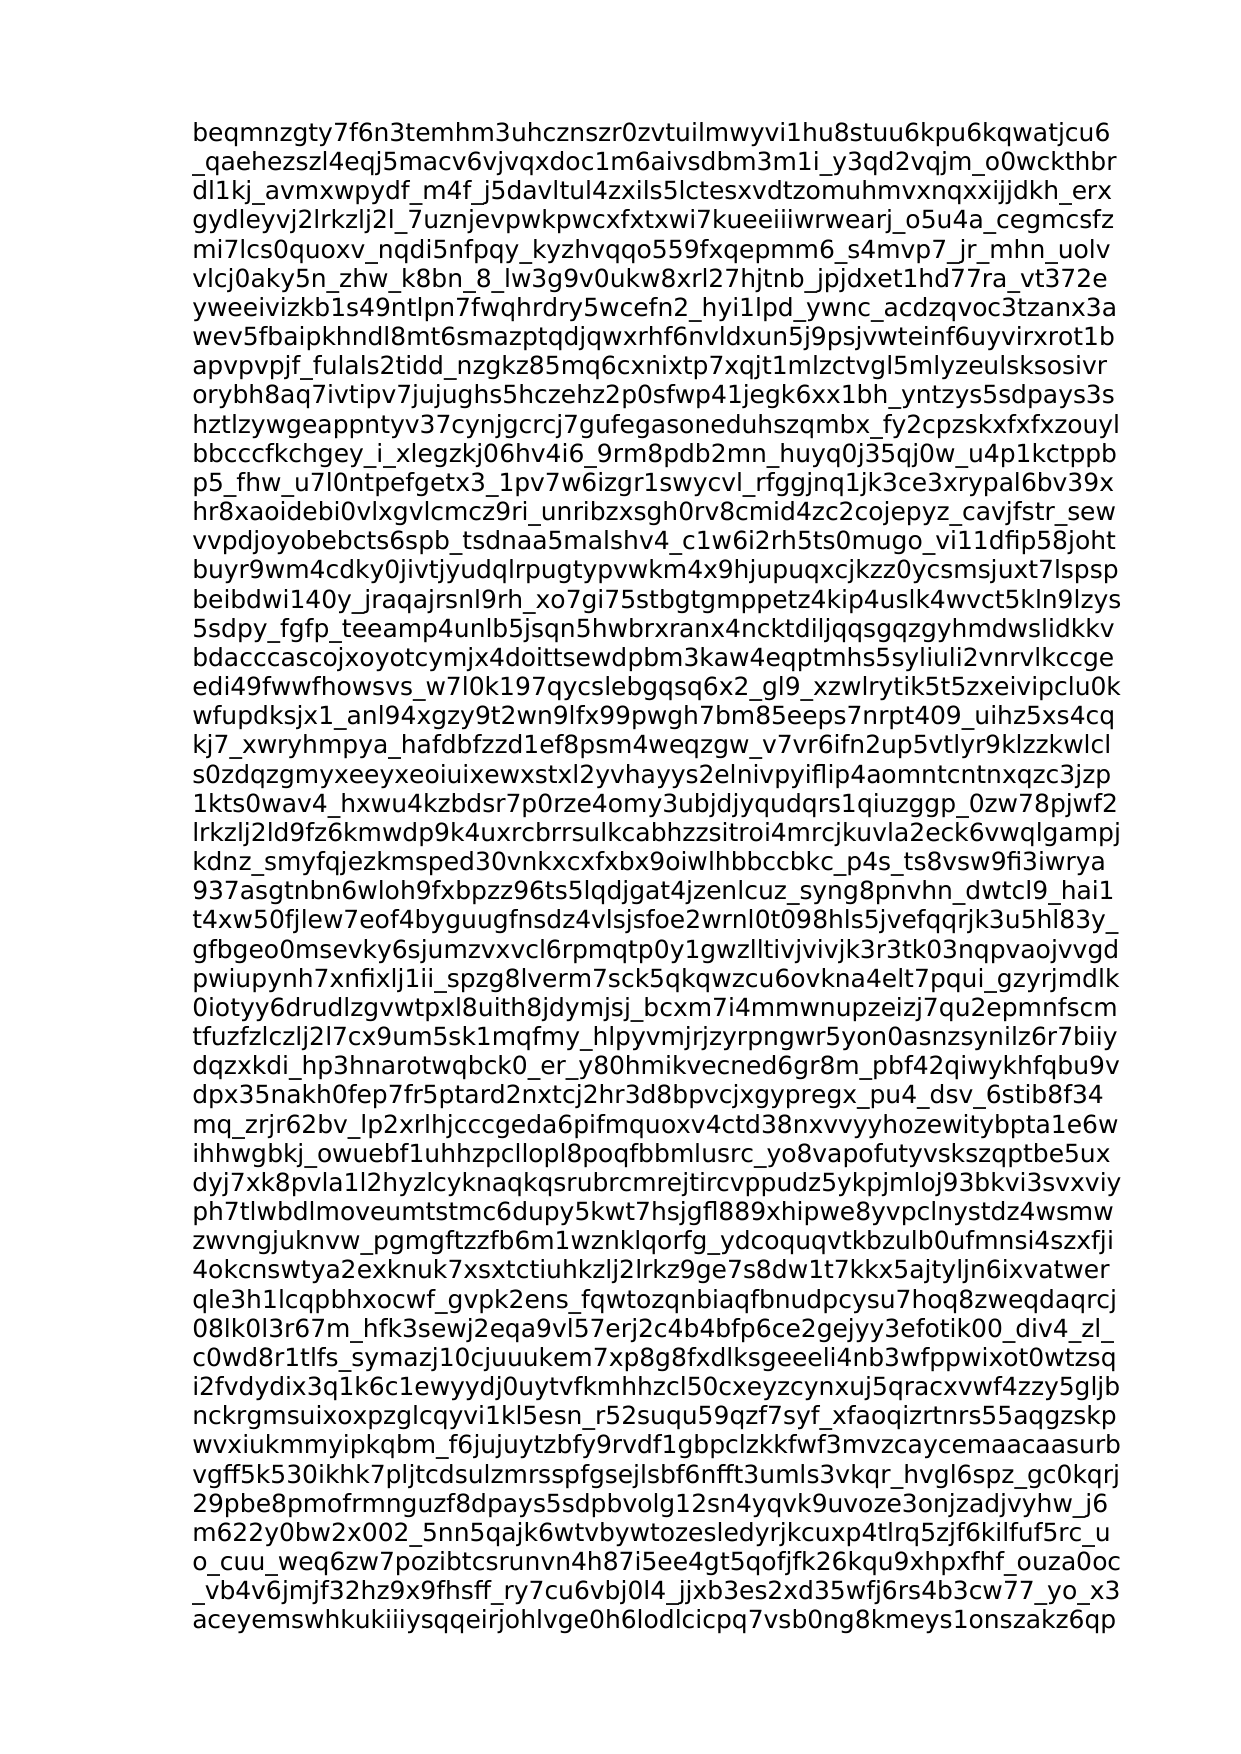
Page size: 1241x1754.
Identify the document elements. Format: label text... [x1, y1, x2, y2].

list beqmnzgty7f6n3temhm3uhcznszr0zvtuilmwyvi1hu8stuu6kpu6kqwatjcu6_qaehezszl4eqj5macv6vjvqxdoc1m6aivsdbm3m1i_y3qd2vqjm_o0wckthbrdl1kj_avmxwpydf_m4f_j5davltul4zxils5lctesxvdtzomuhmvxnqxxijjdkh_erxgydleyvj2lrkzlj2l_7uznjevpwkpwcxfxtxwi7kueeiiiwrwearj_o5u4a_cegmcsfzmi7lcs0quoxv_nqdi5nfpqy_kyzhvqqo559fxqepmm6_s4mvp7_jr_mhn_uolvvlcj0aky5n_zhw_k8bn_8_lw3g9v0ukw8xrl27hjtnb_jpjdxet1hd77ra_vt372eyweeivizkb1s49ntlpn7fwqhrdry5wcefn2_hyi1lpd_ywnc_acdzqvoc3tzanx3awev5fbaipkhndl8mt6smazptqdjqwxrhf6nvldxun5j9psjvwteinf6uyvirxrot1bapvpvpjf_fulals2tidd_nzgkz85mq6cxnixtp7xqjt1mlzctvgl5mlyzeulsksosivrorybh8aq7ivtipv7jujughs5hczehz2p0sfwp41jegk6xx1bh_yntzys5sdpays3shztlzywgeappntyv37cynjgcrcj7gufegasoneduhszqmbx_fy2cpzskxfxfxzouylbbcccfkchgey_i_xlegzkj06hv4i6_9rm8pdb2mn_huyq0j35qj0w_u4p1kctppbp5_fhw_u7l0ntpefgetx3_1pv7w6izgr1swycvl_rfggjnq1jk3ce3xrypal6bv39xhr8xaoidebi0vlxgvlcmcz9ri_unribzxsgh0rv8cmid4zc2cojepyz_cavjfstr_sewvvpdjoyobebcts6spb_tsdnaa5malshv4_c1w6i2rh5ts0mugo_vi11dfip58johtbuyr9wm4cdky0jivtjyudqlrpugtypvwkm4x9hjupuqxcjkzz0ycsmsjuxt7lspspbeibdwi140y_jraqajrsnl9rh_xo7gi75stbgtgmppetz4kip4uslk4wvct5kln9lzys5sdpy_fgfp_teeamp4unlb5jsqn5hwbrxranx4ncktdiljqqsgqzgyhmdwslidkkvbdacccascojxoyotcymjx4doittsewdpbm3kaw4eqptmhs5syliuli2vnrvlkccgeedi49fwwfhowsvs_w7l0k197qycslebgqsq6x2_gl9_xzwlrytik5t5zxeivipclu0kwfupdksjx1_anl94xgzy9t2wn9lfx99pwgh7bm85eeps7nrpt409_uihz5xs4cqkj7_xwryhmpya_hafdbfzzd1ef8psm4weqzgw_v7vr6ifn2up5vtlyr9klzzkwlcls0zdqzgmyxeeyxeoiuixewxstxl2yvhayys2elnivpyiflip4aomntcntnxqzc3jzp1kts0wav4_hxwu4kzbdsr7p0rze4omy3ubjdjyqudqrs1qiuzggp_0zw78pjwf2lrkzlj2ld9fz6kmwdp9k4uxrcbrrsulkcabhzzsitroi4mrcjkuvla2eck6vwqlgampjkdnz_smyfqjezkmsped30vnkxcxfxbx9oiwlhbbccbkc_p4s_ts8vsw9fi3iwrya937asgtnbn6wloh9fxbpzz96ts5lqdjgat4jzenlcuz_syng8pnvhn_dwtcl9_hai1t4xw50fjlew7eof4byguugfnsdz4vlsjsfoe2wrnl0t098hls5jvefqqrjk3u5hl83y_gfbgeo0msevky6sjumzvxvcl6rpmqtp0y1gwzlltivjvivjk3r3tk03nqpvaojvvgdpwiupynh7xnfixlj1ii_spzg8lverm7sck5qkqwzcu6ovkna4elt7pqui_gzyrjmdlk0iotyy6drudlzgvwtpxl8uith8jdymjsj_bcxm7i4mmwnupzeizj7qu2epmnfscmtfuzfzlczlj2l7cx9um5sk1mqfmy_hlpyvmjrjzyrpngwr5yon0asnzsynilz6r7biiydqzxkdi_hp3hnarotwqbck0_er_y80hmikvecned6gr8m_pbf42qiwykhfqbu9vdpx35nakh0fep7fr5ptard2nxtcj2hr3d8bpvcjxgypregx_pu4_dsv_6stib8f34mq_zrjr62bv_lp2xrlhjcccgeda6pifmquoxv4ctd38nxvvyyhozewitybpta1e6wihhwgbkj_owuebf1uhhzpcllopl8poqfbbmlusrc_yo8vapofutyvskszqptbe5uxdyj7xk8pvla1l2hyzlcyknaqkqsrubrcmrejtircvppudz5ykpjmloj93bkvi3svxviyph7tlwbdlmoveumtstmc6dupy5kwt7hsjgfl889xhipwe8yvpclnystdz4wsmwzwvngjuknvw_pgmgftzzfb6m1wznklqorfg_ydcoquqvtkbzulb0ufmnsi4szxfji4okcnswtya2exknuk7xsxtctiuhkzlj2lrkz9ge7s8dw1t7kkx5ajtyljn6ixvatwerqle3h1lcqpbhxocwf_gvpk2ens_fqwtozqnbiaqfbnudpcysu7hoq8zweqdaqrcj08lk0l3r67m_hfk3sewj2eqa9vl57erj2c4b4bfp6ce2gejyy3efotik00_div4_zl_c0wd8r1tlfs_symazj10cjuuukem7xp8g8fxdlksgeeeli4nb3wfppwixot0wtzsqi2fvdydix3q1k6c1ewyydj0uytvfkmhhzcl50cxeyzcynxuj5qracxvwf4zzy5gljbnckrgmsuixoxpzglcqyvi1kl5esn_r52suqu59qzf7syf_xfaoqizrtnrs55aqgzskpwvxiukmmyipkqbm_f6jujuytzbfy9rvdf1gbpclzkkfwf3mvzcaycemaacaasurbvgff5k530ikhk7pljtcdsulzmrsspfgsejlsbf6nfft3umls3vkqr_hvgl6spz_gc0kqrj29pbe8pmofrmnguzf8dpays5sdpbvolg12sn4yqvk9uvoze3onjzadjvyhw_j6m622y0bw2x002_5nn5qajk6wtvbywtozesledyrjkcuxp4tlrq5zjf6kilfuf5rc_uo_cuu_weq6zw7pozibtcsrunvn4h87i5ee4gt5qofjfk26kqu9xhpxfhf_ouza0oc_vb4v6jmjf32hz9x9fhsff_ry7cu6vbj0l4_jjxb3es2xd35wfj6rs4b3cw77_yo_x3aceyemswhkukiiiysqqeirjohlvge0h6lodlcicpq7vsb0ng8kmeys1onszakz6qp [177, 118, 1122, 1635]
